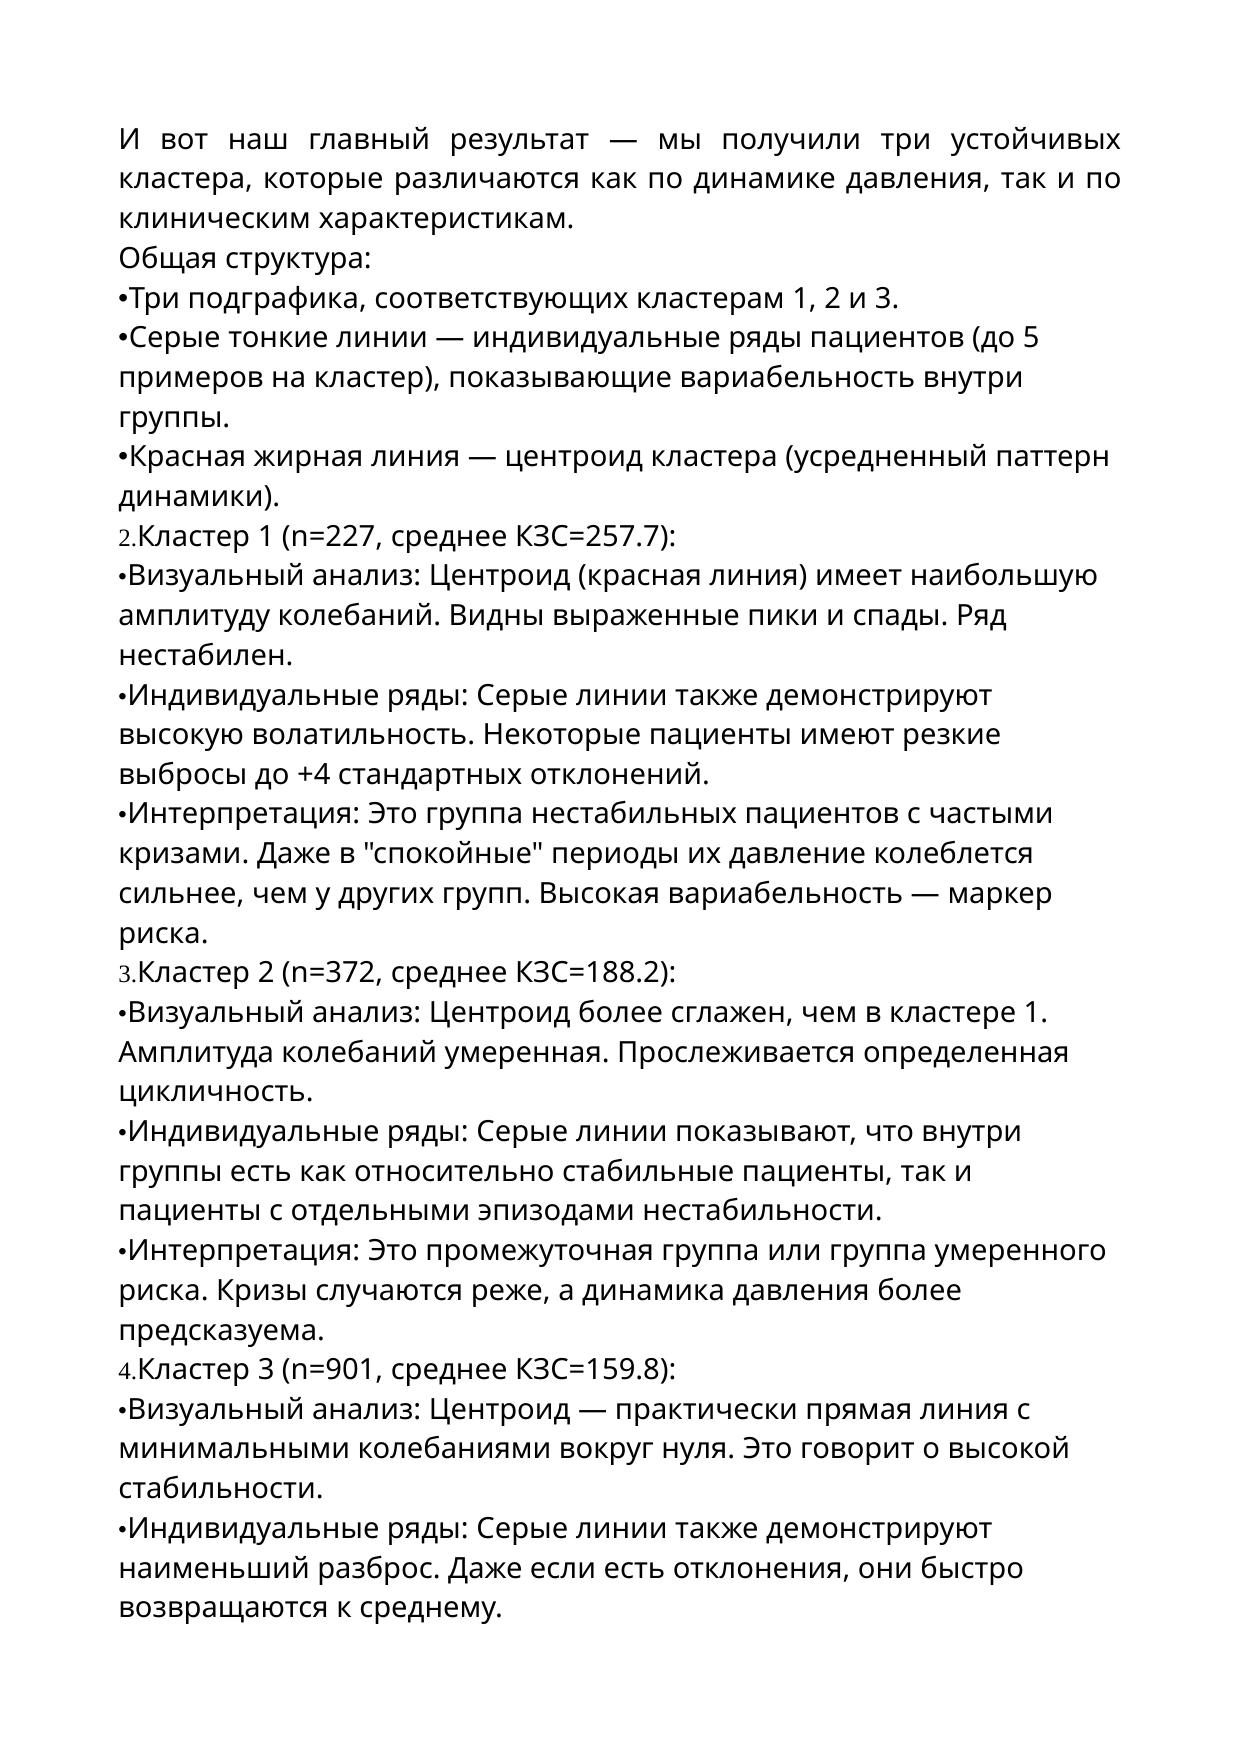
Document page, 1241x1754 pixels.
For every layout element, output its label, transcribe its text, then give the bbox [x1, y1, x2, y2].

list Красная жирная линия — центроид кластера (усредненный паттерн динамики). [118, 436, 1122, 515]
list Кластер 1 (n=227, среднее КЗС=257.7): [118, 515, 1122, 555]
list Индивидуальные ряды: Серые линии также демонстрируют высокую волатильность. Некоторые пациенты имеют резкие выбросы до +4 стандартных отклонений. [118, 674, 1122, 793]
list Индивидуальные ряды: Серые линии показывают, что внутри группы есть как относительно стабильные пациенты, так и пациенты с отдельными эпизодами нестабильности. [118, 1110, 1122, 1229]
list Интерпретация: Это группа нестабильных пациентов с частыми кризами. Даже в "спокойные" периоды их давление колеблется сильнее, чем у других групп. Высокая вариабельность — маркер риска. [118, 793, 1122, 952]
list Интерпретация: Это промежуточная группа или группа умеренного риска. Кризы случаются реже, а динамика давления более предсказуема. [118, 1229, 1122, 1348]
list Индивидуальные ряды: Серые линии также демонстрируют наименьший разброс. Даже если есть отклонения, они быстро возвращаются к среднему. [118, 1507, 1122, 1626]
list Визуальный анализ: Центроид более сглажен, чем в кластере 1. Амплитуда колебаний умеренная. Прослеживается определенная цикличность. [118, 991, 1122, 1110]
text И вот наш главный результат — мы получили три устойчивых кластера, которые различаются как по динамике давления, так и по клиническим характеристикам. [118, 118, 1122, 237]
list Кластер 2 (n=372, среднее КЗС=188.2): [118, 952, 1122, 991]
list Три подграфика, соответствующих кластерам 1, 2 и 3. [118, 277, 1122, 317]
text Общая структура: [118, 237, 1122, 277]
list Визуальный анализ: Центроид (красная линия) имеет наибольшую амплитуду колебаний. Видны выраженные пики и спады. Ряд нестабилен. [118, 555, 1122, 674]
list Серые тонкие линии — индивидуальные ряды пациентов (до 5 примеров на кластер), показывающие вариабельность внутри группы. [118, 317, 1122, 436]
list Кластер 3 (n=901, среднее КЗС=159.8): [118, 1348, 1122, 1388]
list Визуальный анализ: Центроид — практически прямая линия с минимальными колебаниями вокруг нуля. Это говорит о высокой стабильности. [118, 1388, 1122, 1507]
